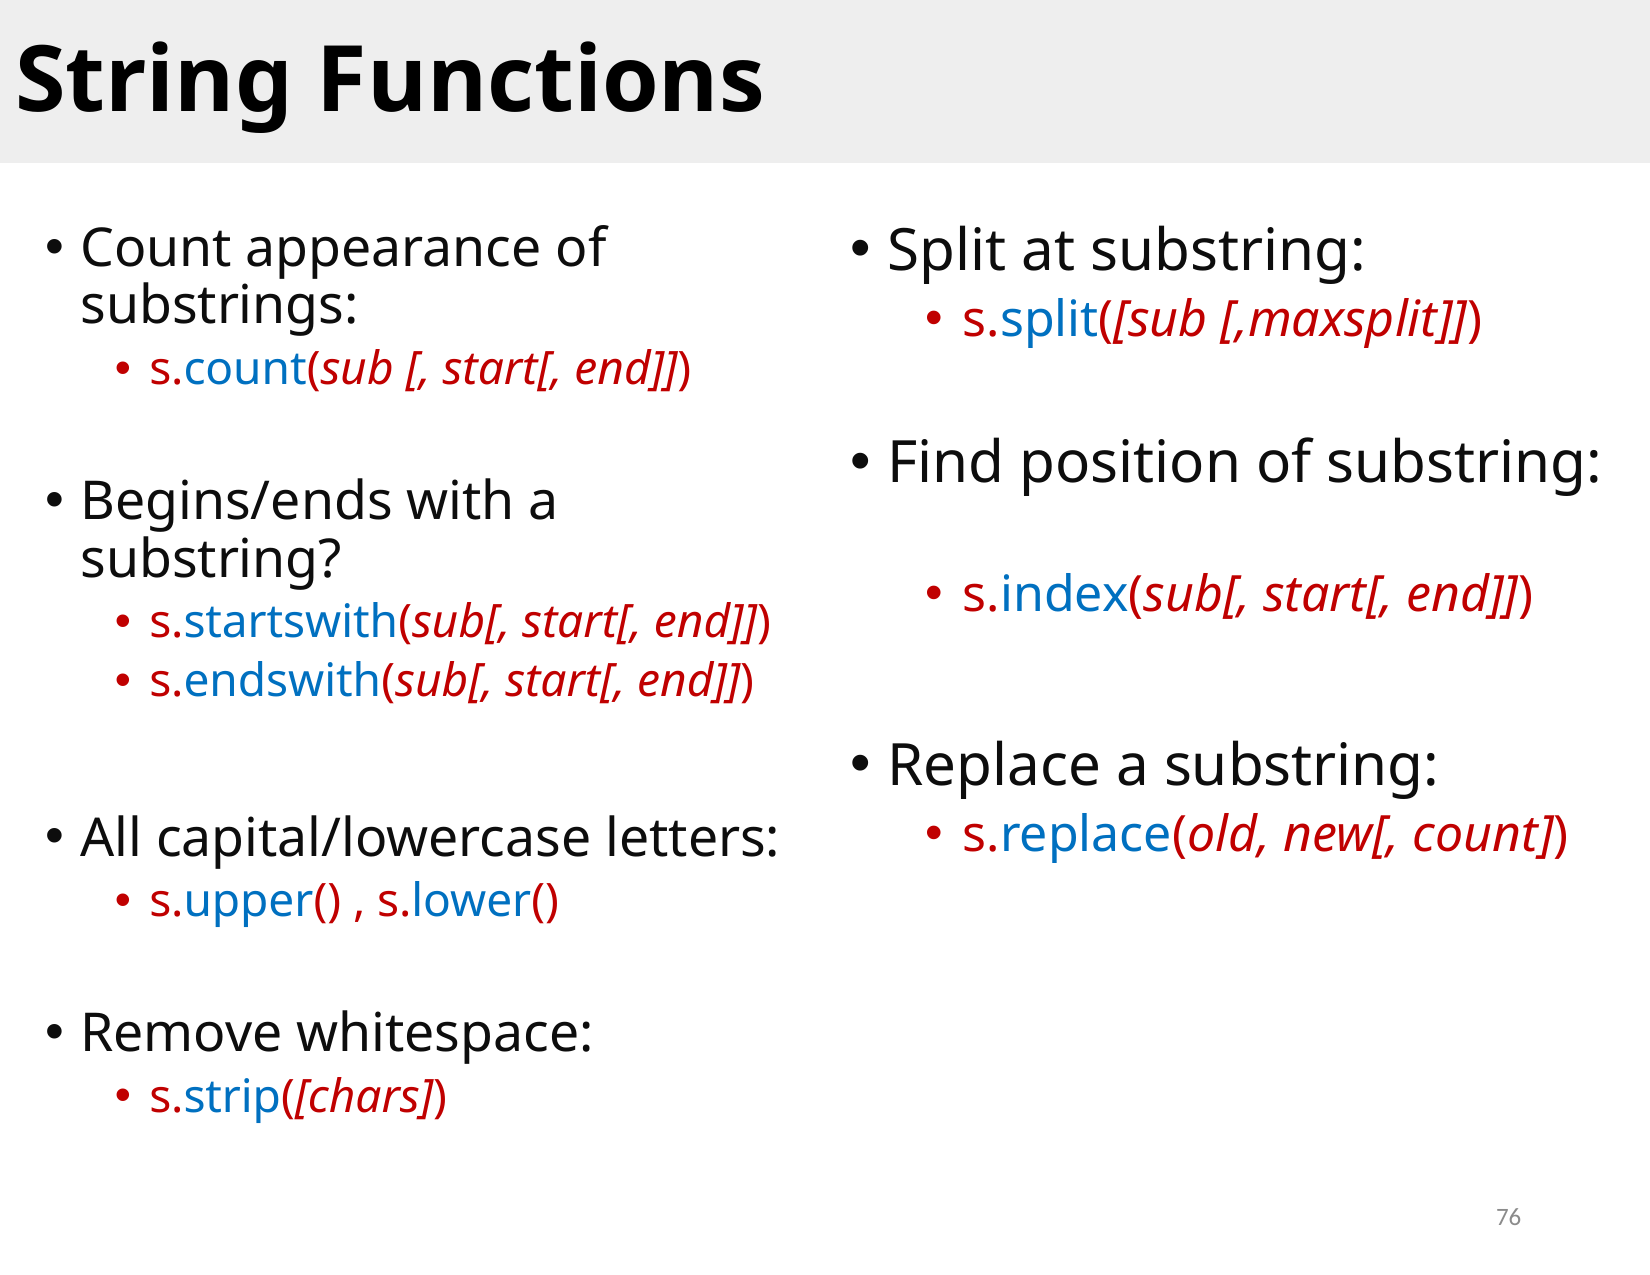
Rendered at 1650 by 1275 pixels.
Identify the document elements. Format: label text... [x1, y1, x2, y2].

list Count appearance of substrings: s.count(sub [, start[, end]]) Begins/ends with a substring? s.startswith(sub[, start[, end]]) s.endswith(sub[, start[, end]]) All capital/lowercase letters: s.upper() , s.lower() Remove whitespace: s.strip([chars]) [30, 212, 815, 1149]
title String Functions [0, 0, 1650, 163]
list Split at substring: s.split([sub [,maxsplit]]) Find position of substring: s.index(sub[, start[, end]]) Replace a substring: s.replace(old, new[, count]) [835, 212, 1619, 1149]
